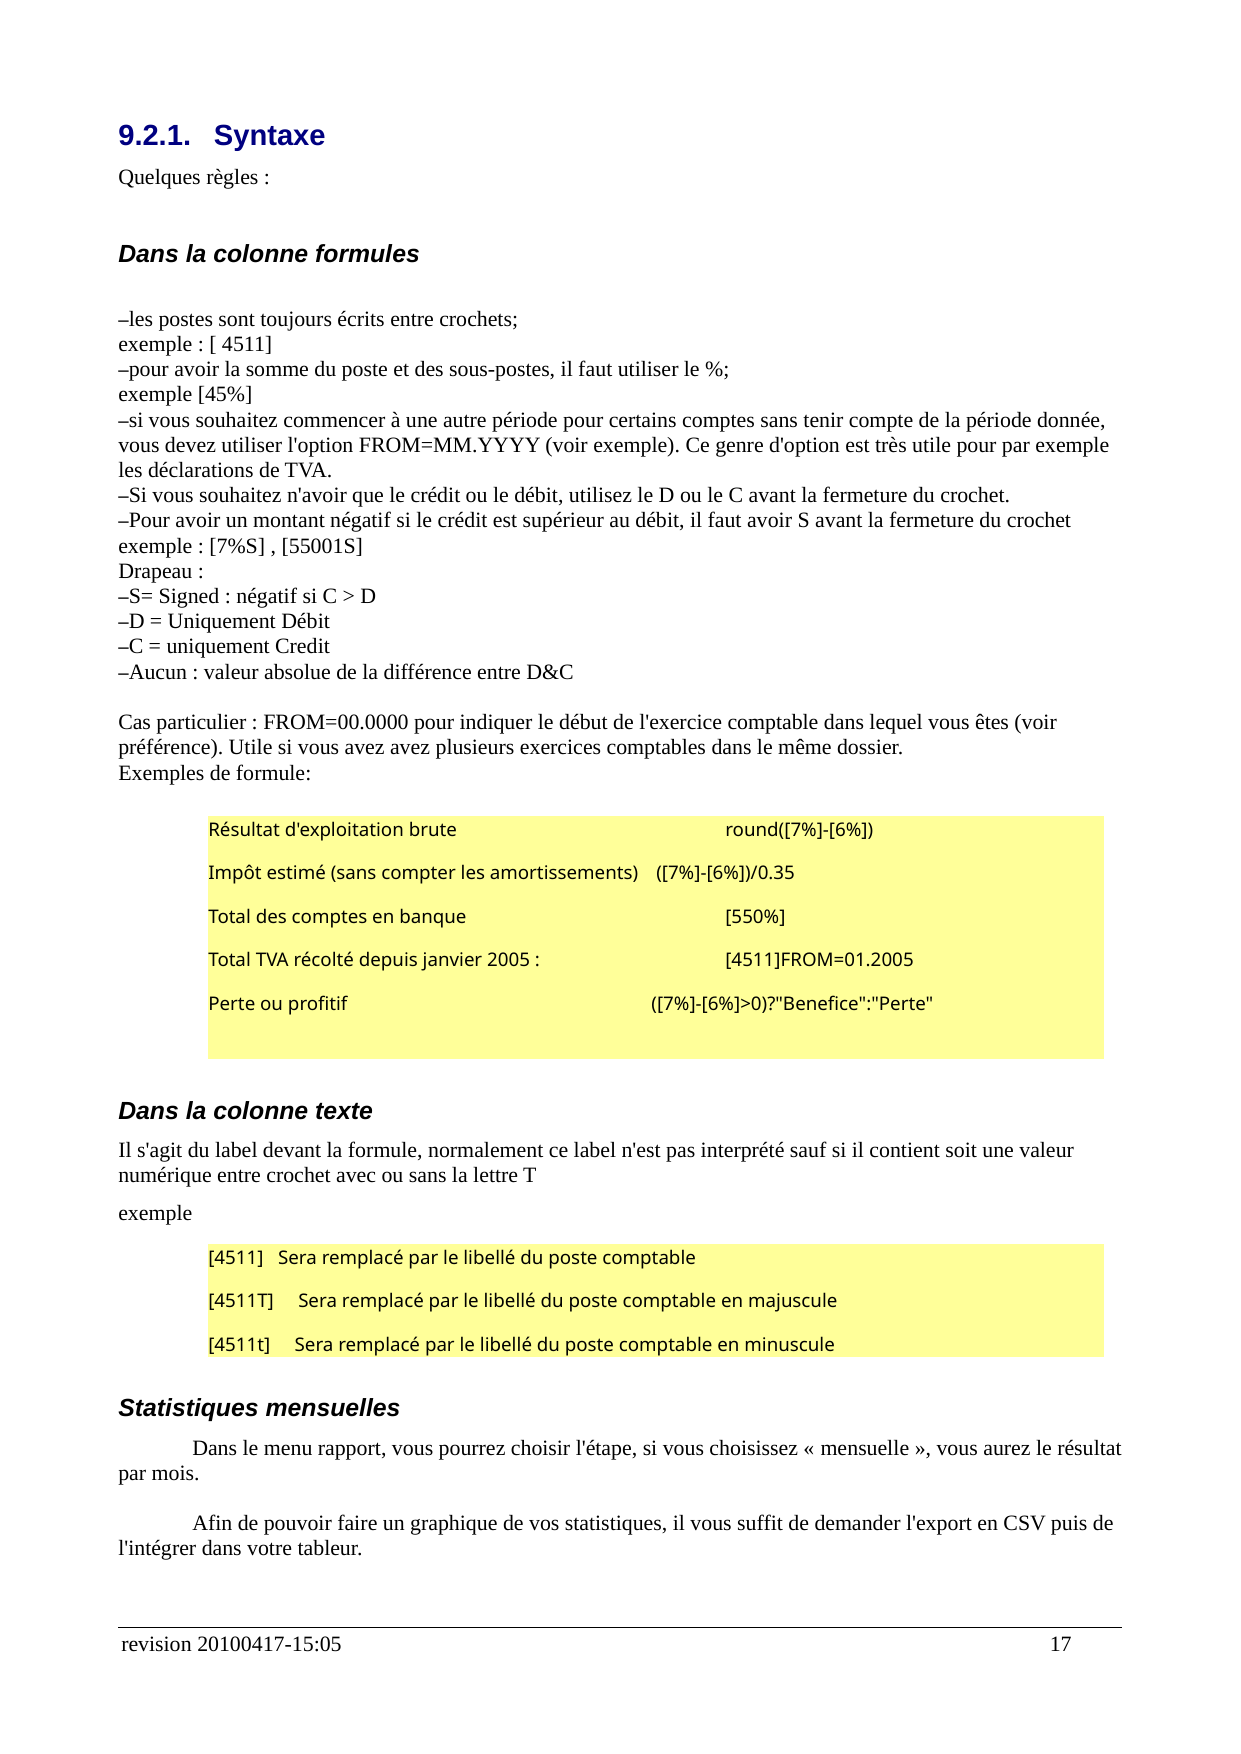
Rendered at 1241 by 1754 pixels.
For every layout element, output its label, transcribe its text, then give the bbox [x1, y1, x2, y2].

list S= Signed : négatif si C > D [118, 583, 1122, 608]
text Il s'agit du label devant la formule, normalement ce label n'est pas interprété sauf si il contient soit une valeur numérique entre crochet avec ou sans la lettre T [118, 1137, 1122, 1188]
list Aucun : valeur absolue de la différence entre D&C [118, 659, 1122, 684]
text Quelques règles : [118, 164, 1122, 189]
list C = uniquement Credit [118, 633, 1122, 659]
text Perte ou profitif ([7%]-[6%]>0)?"Benefice":"Perte" [208, 990, 1104, 1016]
subtitle Syntaxe [118, 118, 1122, 152]
list Pour avoir un montant négatif si le crédit est supérieur au débit, il faut avoir S avant la fermeture du crochet exemple : [7%S] , [55001S] [118, 507, 1122, 558]
list pour avoir la somme du poste et des sous-postes, il faut utiliser le %; exemple [45%] [118, 356, 1122, 407]
subtitle Statistiques mensuelles [118, 1393, 1122, 1422]
subtitle Dans la colonne texte [118, 1096, 1122, 1125]
list les postes sont toujours écrits entre crochets; exemple : [ 4511] [118, 306, 1122, 356]
text Total TVA récolté depuis janvier 2005 : [4511]FROM=01.2005 [208, 947, 1104, 972]
text Exemples de formule: [118, 759, 1122, 785]
subtitle Dans la colonne formules [118, 239, 1122, 268]
list D = Uniquement Débit [118, 608, 1122, 633]
text Impôt estimé (sans compter les amortissements) ([7%]-[6%])/0.35 [208, 859, 1104, 885]
text Dans le menu rapport, vous pourrez choisir l'étape, si vous choisissez « mensuelle », vous aurez le résultat par mois. [118, 1434, 1122, 1485]
text Total des comptes en banque [550%] [208, 903, 1104, 929]
text [4511T] Sera remplacé par le libellé du poste comptable en majuscule [208, 1287, 1104, 1313]
list Si vous souhaitez n'avoir que le crédit ou le débit, utilisez le D ou le C avant la fermeture du crochet. [118, 482, 1122, 507]
text [4511] Sera remplacé par le libellé du poste comptable [208, 1244, 1104, 1269]
text Afin de pouvoir faire un graphique de vos statistiques, il vous suffit de demander l'export en CSV puis de l'intégrer dans votre tableur. [118, 1510, 1122, 1561]
list si vous souhaitez commencer à une autre période pour certains comptes sans tenir compte de la période donnée, vous devez utiliser l'option FROM=MM.YYYY (voir exemple). Ce genre d'option est très utile pour par exemple les déclarations de TVA. [118, 407, 1122, 482]
text Résultat d'exploitation brute round([7%]-[6%]) [208, 816, 1104, 842]
text exemple [118, 1200, 1122, 1225]
list Drapeau : [118, 558, 1122, 583]
text Cas particulier : FROM=00.0000 pour indiquer le début de l'exercice comptable dans lequel vous êtes (voir préférence). Utile si vous avez avez plusieurs exercices comptables dans le même dossier. [118, 709, 1122, 759]
